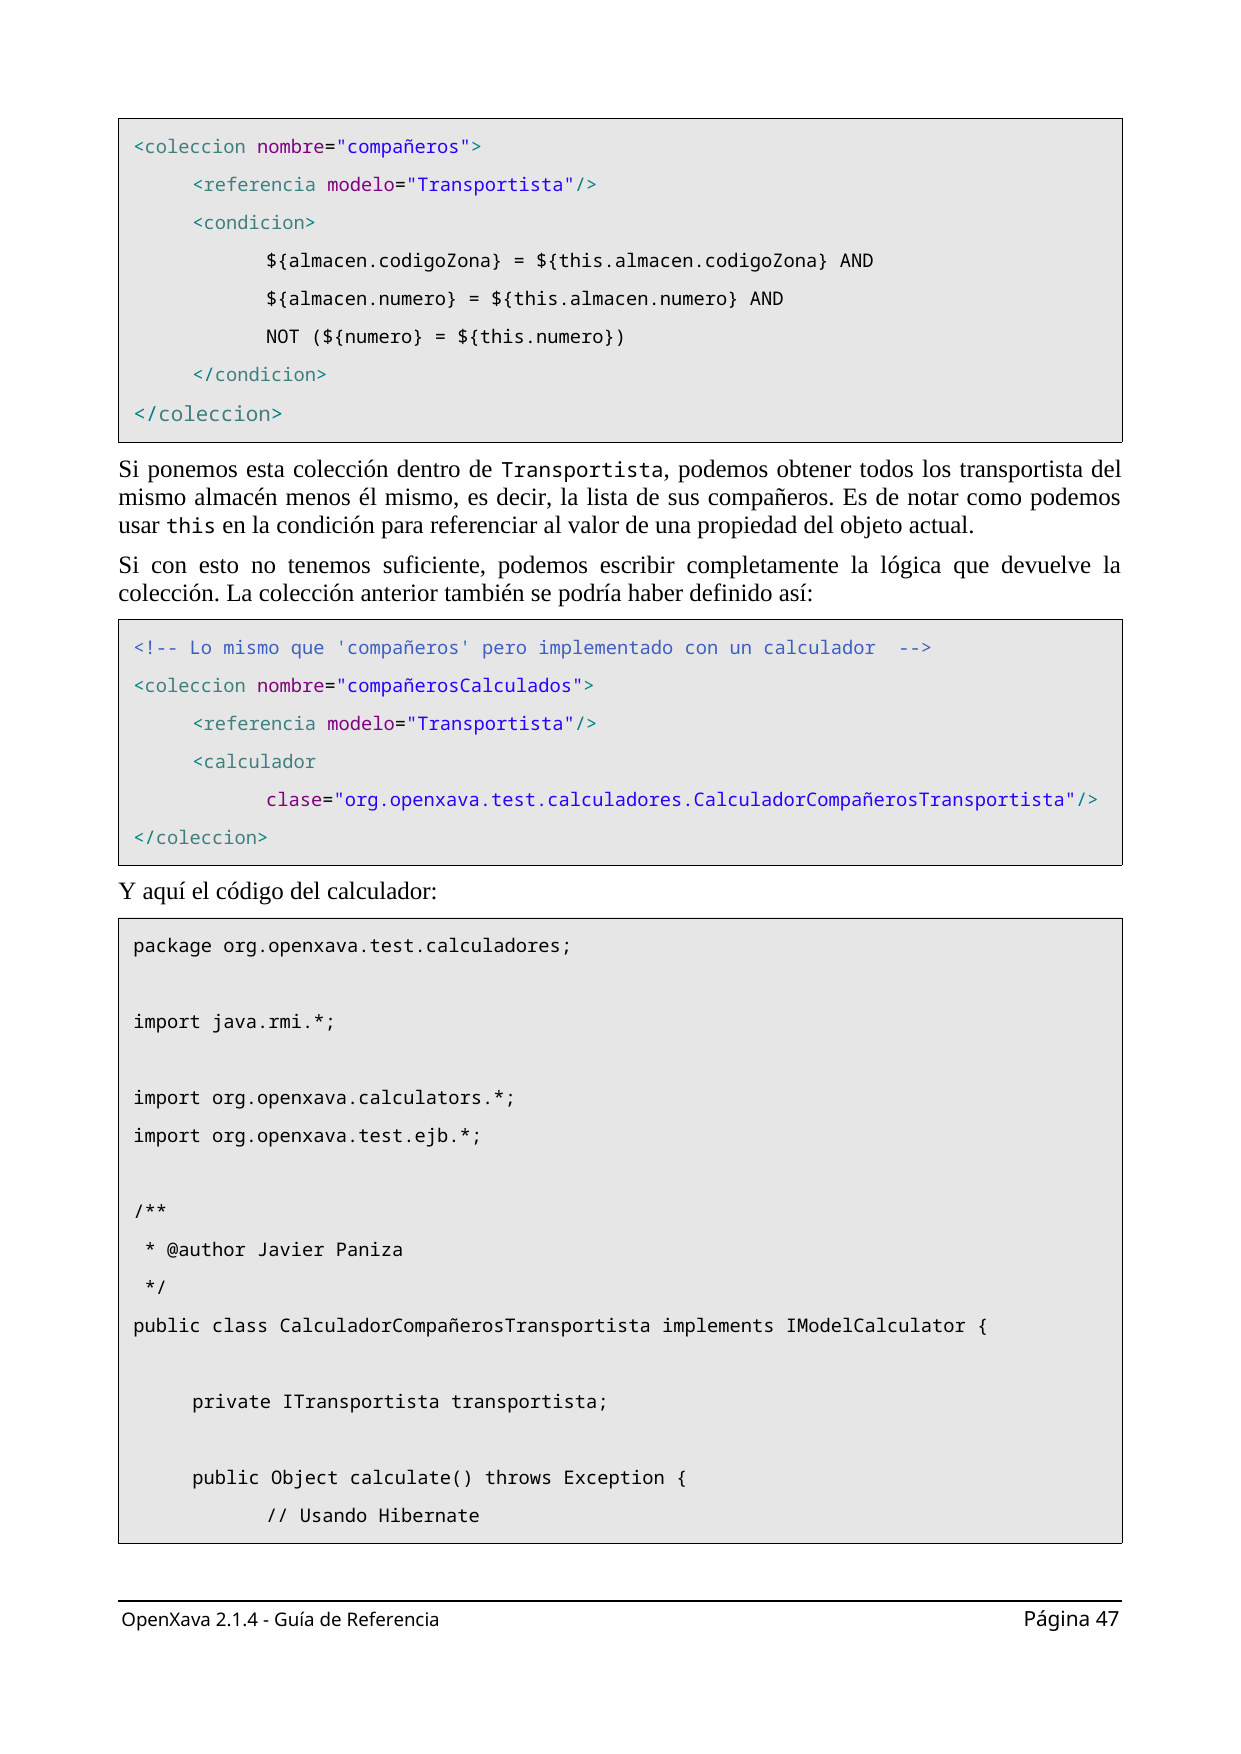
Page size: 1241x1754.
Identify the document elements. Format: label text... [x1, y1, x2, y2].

text ${almacen.codigoZona} = ${this.almacen.codigoZona} AND [119, 232, 1122, 270]
text </coleccion> [119, 809, 1122, 865]
text // Usando Hibernate [119, 1488, 1122, 1543]
text ${almacen.numero} = ${this.almacen.numero} AND [119, 270, 1122, 308]
text Si con esto no tenemos suficiente, podemos escribir completamente la lógica que devuelve la colección. La colección anterior también se podría haber definido así: [118, 551, 1122, 607]
text </condicion> [119, 346, 1122, 384]
text <referencia modelo="Transportista"/> [119, 156, 1122, 194]
text import org.openxava.calculators.*; [119, 1069, 1122, 1108]
text <coleccion nombre="compañeros"> [119, 119, 1122, 156]
text </coleccion> [119, 384, 1122, 442]
text * @author Javier Paniza [119, 1222, 1122, 1260]
text */ [119, 1260, 1122, 1298]
text public Object calculate() throws Exception { [119, 1450, 1122, 1488]
text <!-- Lo mismo que 'compañeros' pero implementado con un calculador --> [119, 620, 1122, 657]
text <referencia modelo="Transportista"/> [119, 695, 1122, 733]
text Y aquí el código del calculador: [118, 877, 1122, 905]
text NOT (${numero} = ${this.numero}) [119, 308, 1122, 346]
text <calculador [119, 733, 1122, 771]
text clase="org.openxava.test.calculadores.CalculadorCompañerosTransportista"/> [119, 771, 1122, 809]
text /** [119, 1184, 1122, 1222]
text package org.openxava.test.calculadores; [119, 919, 1122, 956]
text public class CalculadorCompañerosTransportista implements IModelCalculator { [119, 1298, 1122, 1336]
text <coleccion nombre="compañerosCalculados"> [119, 657, 1122, 695]
text private ITransportista transportista; [119, 1374, 1122, 1412]
text import org.openxava.test.ejb.*; [119, 1108, 1122, 1146]
text <condicion> [119, 194, 1122, 232]
text Si ponemos esta colección dentro de Transportista, podemos obtener todos los transportista del mismo almacén menos él mismo, es decir, la lista de sus compañeros. Es de notar como podemos usar this en la condición para referenciar al valor de una propiedad del objeto actual. [118, 455, 1122, 539]
text import java.rmi.*; [119, 993, 1122, 1032]
